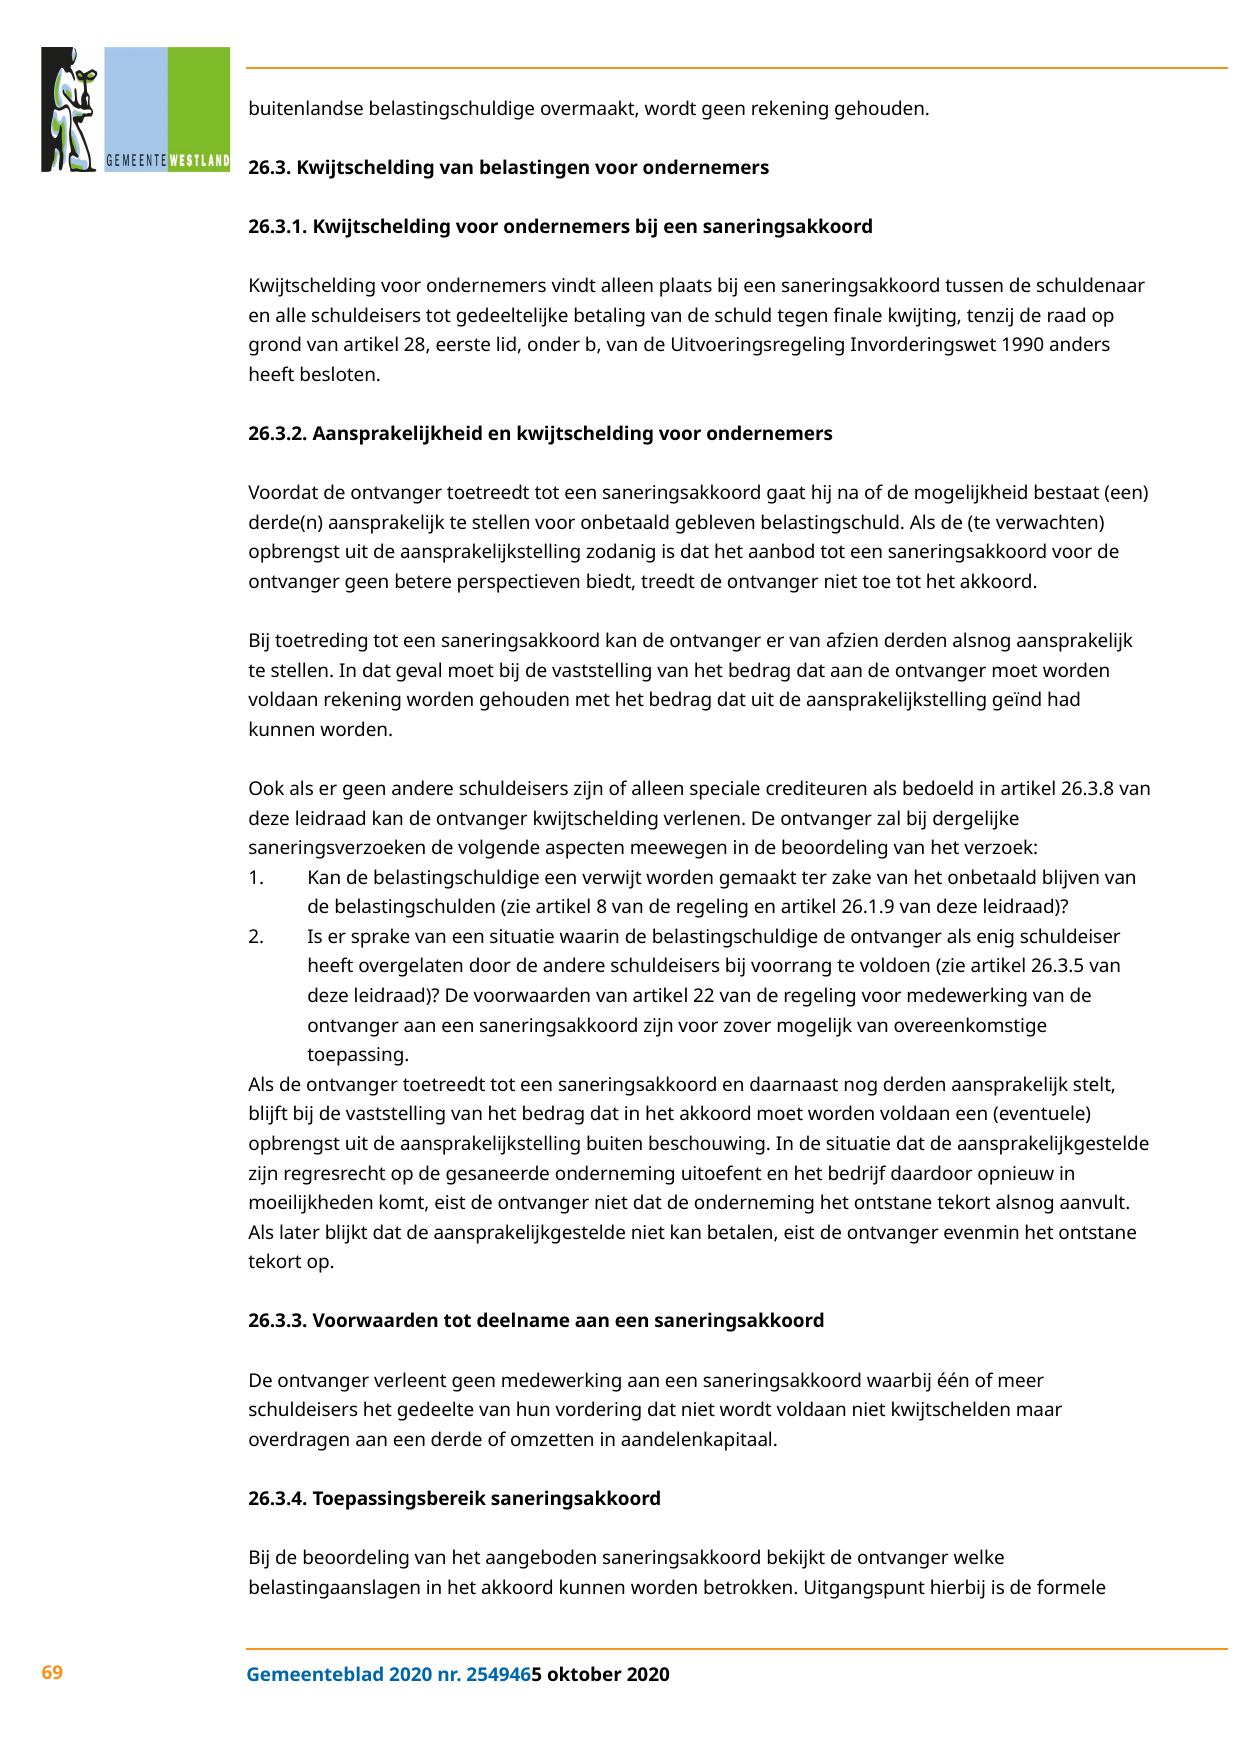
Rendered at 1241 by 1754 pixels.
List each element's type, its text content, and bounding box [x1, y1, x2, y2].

text 26.3.4. Toepassingsbereik saneringsakkoord [248, 1485, 1152, 1511]
list Is er sprake van een situatie waarin de belastingschuldige de ontvanger als enig schuldeiser heeft overgelaten door de andere schuldeisers bij voorrang te voldoen (zie artikel 26.3.5 van deze leidraad)? De voorwaarden van artikel 22 van de regeling voor medewerking van de ontvanger aan een saneringsakkoord zijn voor zover mogelijk van overeenkomstige toepassing. [248, 923, 1152, 1067]
picture [41, 47, 231, 172]
text buitenlandse belastingschuldige overmaakt, wordt geen rekening gehouden. [248, 95, 1152, 121]
text Bij toetreding tot een saneringsakkoord kan de ontvanger er van afzien derden alsnog aansprakelijk te stellen. In dat geval moet bij de vaststelling van het bedrag dat aan de ontvanger moet worden voldaan rekening worden gehouden met het bedrag dat uit de aansprakelijkstelling geïnd had kunnen worden. [248, 627, 1152, 742]
text 26.3.2. Aansprakelijkheid en kwijtschelding voor ondernemers [248, 420, 1152, 446]
text Als de ontvanger toetreedt tot een saneringsakkoord en daarnaast nog derden aansprakelijk stelt, blijft bij de vaststelling van het bedrag dat in het akkoord moet worden voldaan een (eventuele) opbrengst uit de aansprakelijkstelling buiten beschouwing. In de situatie dat de aansprakelijkgestelde zijn regresrecht op de gesaneerde onderneming uitoefent en het bedrijf daardoor opnieuw in moeilijkheden komt, eist de ontvanger niet dat de onderneming het ontstane tekort alsnog aanvult. Als later blijkt dat de aansprakelijkgestelde niet kan betalen, eist de ontvanger evenmin het ontstane tekort op. [248, 1071, 1152, 1274]
list Kan de belastingschuldige een verwijt worden gemaakt ter zake van het onbetaald blijven van de belastingschulden (zie artikel 8 van de regeling en artikel 26.1.9 van deze leidraad)? [248, 864, 1152, 919]
text Bij de beoordeling van het aangeboden saneringsakkoord bekijkt de ontvanger welke belastingaanslagen in het akkoord kunnen worden betrokken. Uitgangspunt hierbij is de formele [248, 1544, 1152, 1600]
text 26.3.3. Voorwaarden tot deelname aan een saneringsakkoord [248, 1308, 1152, 1333]
text Kwijtschelding voor ondernemers vindt alleen plaats bij een saneringsakkoord tussen de schuldenaar en alle schuldeisers tot gedeeltelijke betaling van de schuld tegen finale kwijting, tenzij de raad op grond van artikel 28, eerste lid, onder b, van de Uitvoeringsregeling Invorderingswet 1990 anders heeft besloten. [248, 272, 1152, 387]
text Voordat de ontvanger toetreedt tot een saneringsakkoord gaat hij na of de mogelijkheid bestaat (een) derde(n) aansprakelijk te stellen voor onbetaald gebleven belastingschuld. Als de (te verwachten) opbrengst uit de aansprakelijkstelling zodanig is dat het aanbod tot een saneringsakkoord voor de ontvanger geen betere perspectieven biedt, treedt de ontvanger niet toe tot het akkoord. [248, 479, 1152, 594]
text 26.3.1. Kwijtschelding voor ondernemers bij een saneringsakkoord [248, 213, 1152, 239]
text 26.3. Kwijtschelding van belastingen voor ondernemers [248, 154, 1152, 180]
text Ook als er geen andere schuldeisers zijn of alleen speciale crediteuren als bedoeld in artikel 26.3.8 van deze leidraad kan de ontvanger kwijtschelding verlenen. De ontvanger zal bij dergelijke saneringsverzoeken de volgende aspecten meewegen in de beoordeling van het verzoek: [248, 775, 1152, 860]
text De ontvanger verleent geen medewerking aan een saneringsakkoord waarbij één of meer schuldeisers het gedeelte van hun vordering dat niet wordt voldaan niet kwijtschelden maar overdragen aan een derde of omzetten in aandelenkapitaal. [248, 1367, 1152, 1452]
